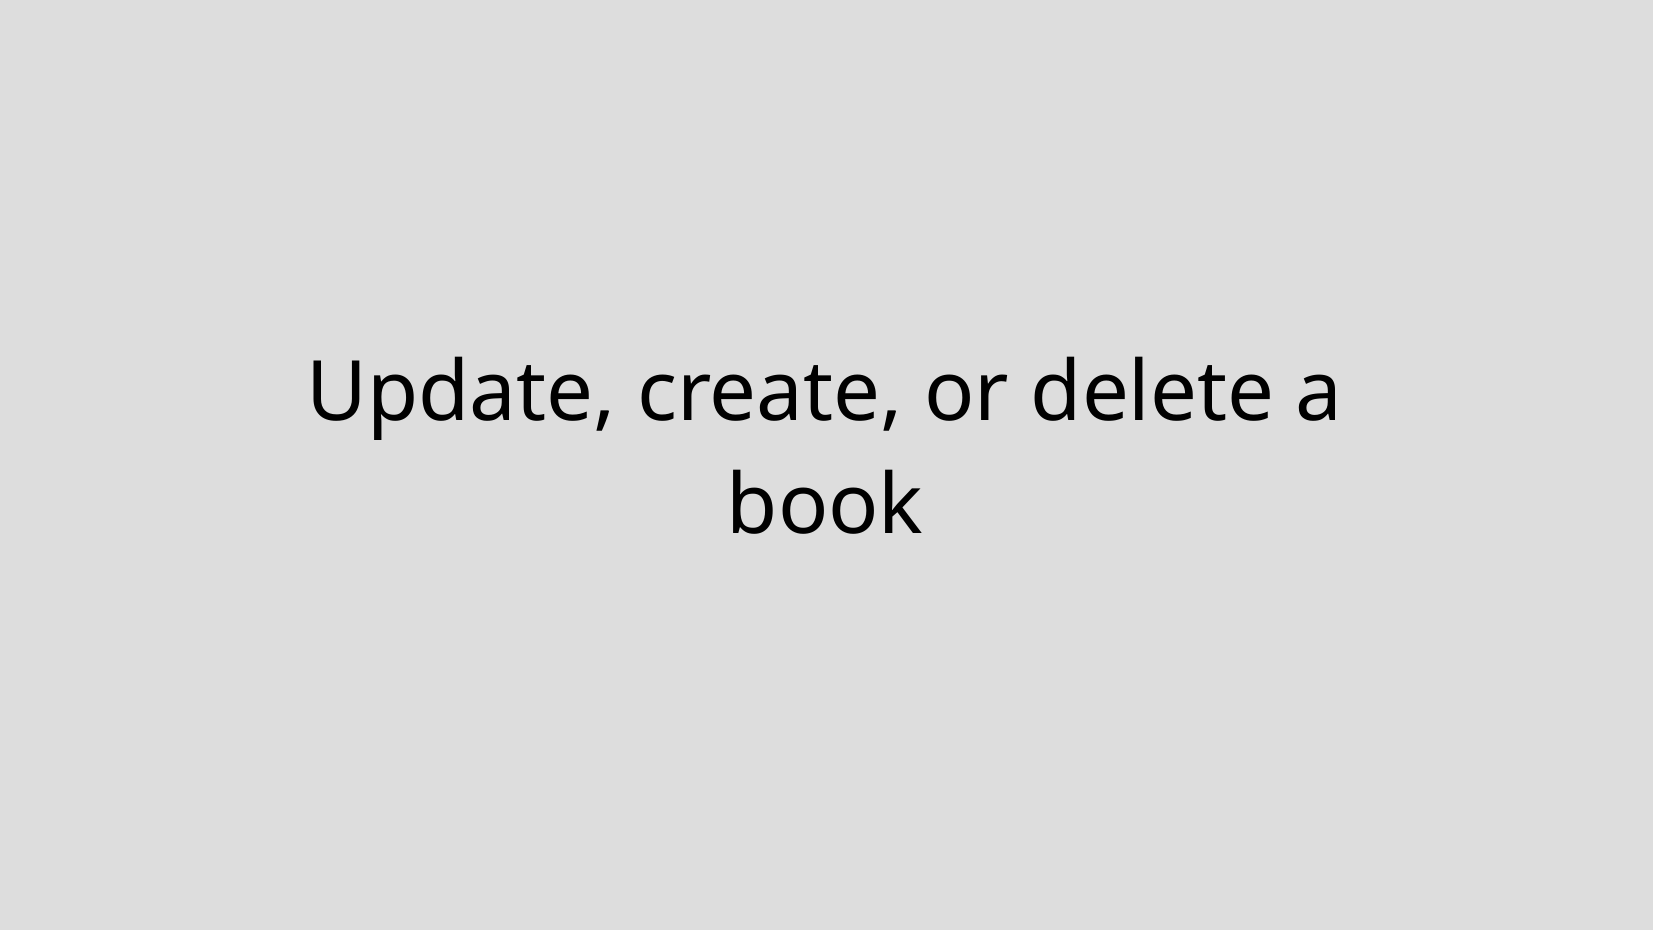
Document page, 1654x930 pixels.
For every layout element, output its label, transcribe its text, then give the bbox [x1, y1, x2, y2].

text_box Update, create, or delete a book [195, 199, 1456, 691]
